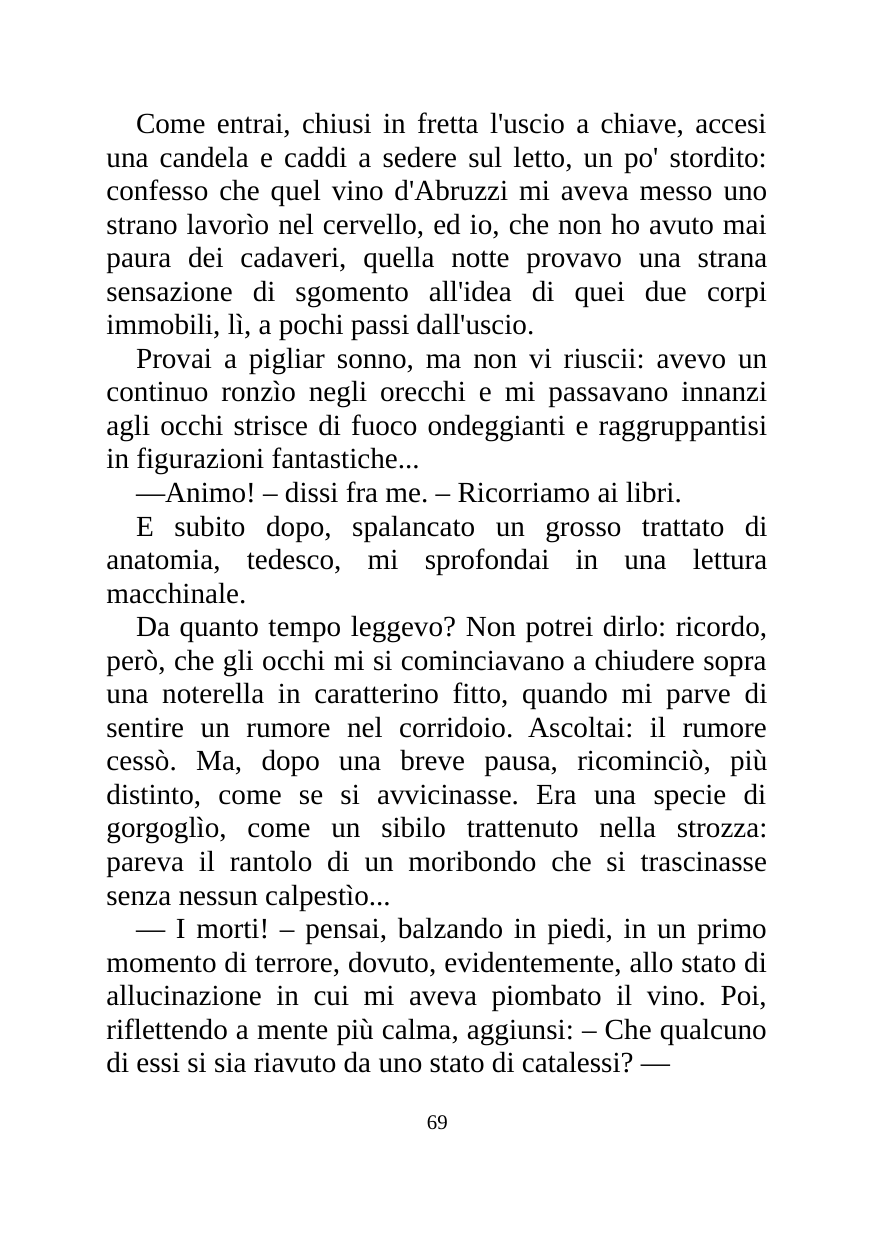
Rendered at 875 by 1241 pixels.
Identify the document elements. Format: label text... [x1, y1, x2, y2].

text Da quanto tempo leggevo? Non potrei dirlo: ricordo, però, che gli occhi mi si cominciavano a chiudere sopra una noterella in caratterino fitto, quando mi parve di sentire un rumore nel corridoio. Ascoltai: il rumore cessò. Ma, dopo una breve pausa, ricominciò, più distinto, come se si avvicinasse. Era una specie di gorgoglìo, come un sibilo trattenuto nella strozza: pareva il rantolo di un moribondo che si trascinasse senza nessun calpestìo... [106, 609, 768, 911]
text Come entrai, chiusi in fretta l'uscio a chiave, accesi una candela e caddi a sedere sul letto, un po' stordito: confesso che quel vino d'Abruzzi mi aveva messo uno strano lavorìo nel cervello, ed io, che non ho avuto mai paura dei cadaveri, quella notte provavo una strana sensazione di sgomento all'idea di quei due corpi immobili, lì, a pochi passi dall'uscio. [106, 106, 768, 341]
text Provai a pigliar sonno, ma non vi riuscii: avevo un continuo ronzìo negli orecchi e mi passavano innanzi agli occhi strisce di fuoco ondeggianti e raggruppantisi in figurazioni fantastiche... [106, 341, 768, 475]
text E subito dopo, spalancato un grosso trattato di anatomia, tedesco, mi sprofondai in una lettura macchinale. [106, 509, 768, 609]
text — I morti! – pensai, balzando in piedi, in un primo momento di terrore, dovuto, evidentemente, allo stato di allucinazione in cui mi aveva piombato il vino. Poi, riflettendo a mente più calma, aggiunsi: – Che qualcuno di essi si sia riavuto da uno stato di catalessi? — [106, 911, 768, 1079]
text —Animo! – dissi fra me. – Ricorriamo ai libri. [106, 475, 768, 509]
